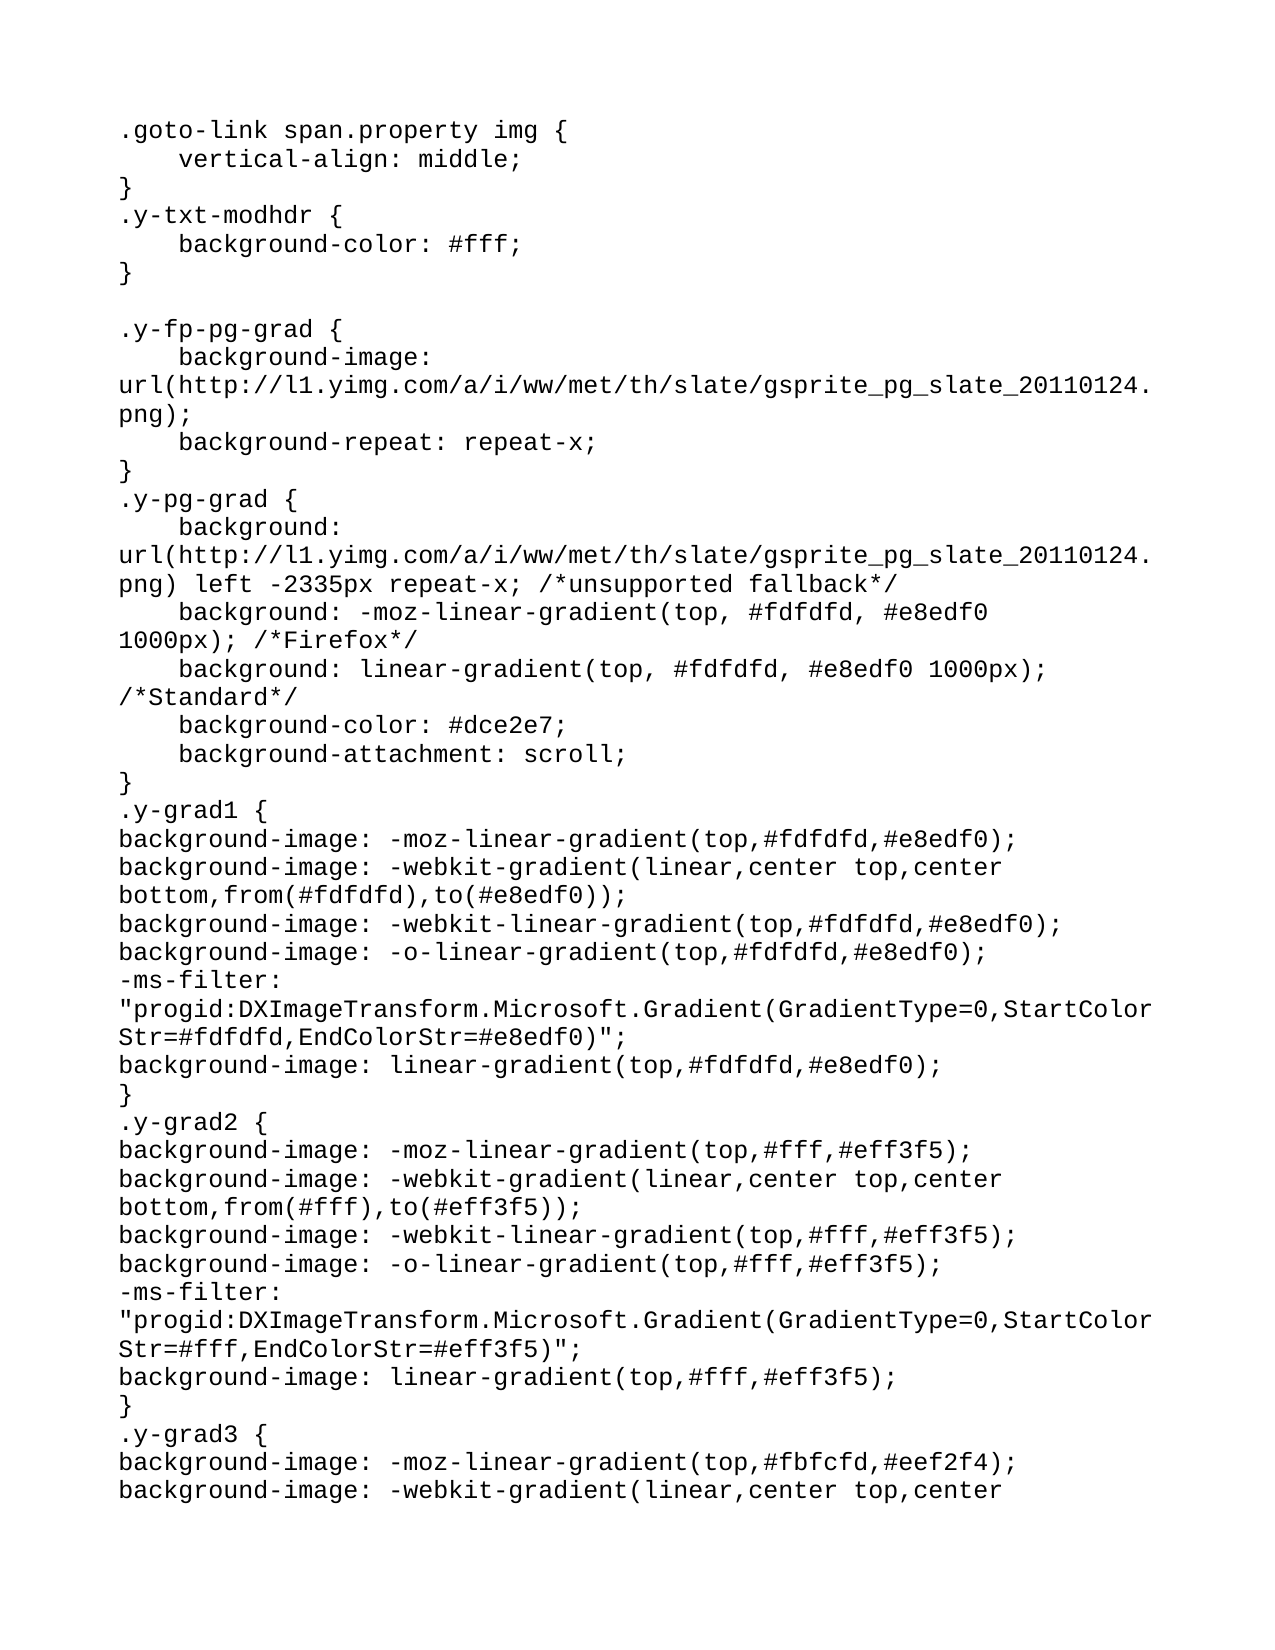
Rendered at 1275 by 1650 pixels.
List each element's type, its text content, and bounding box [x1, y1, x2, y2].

text .y-grad3 { [118, 1421, 1157, 1450]
text background-image: -o-linear-gradient(top,#fff,#eff3f5); [118, 1251, 1157, 1280]
text } [118, 1081, 1157, 1110]
text .goto-link span.property img { [118, 118, 1157, 146]
text background-image: -webkit-linear-gradient(top,#fdfdfd,#e8edf0); [118, 911, 1157, 940]
text .y-txt-modhdr { [118, 203, 1157, 231]
text background-image: linear-gradient(top,#fff,#eff3f5); [118, 1365, 1157, 1393]
text background-attachment: scroll; [118, 741, 1157, 770]
text } [118, 1393, 1157, 1421]
text background-image: -moz-linear-gradient(top,#fbfcfd,#eef2f4); [118, 1450, 1157, 1478]
text background-repeat: repeat-x; [118, 430, 1157, 458]
text .y-grad1 { [118, 798, 1157, 826]
text background-image: -webkit-gradient(linear,center top,center bottom,from(#fdfdfd),to(#e8edf0)); [118, 855, 1157, 911]
text background-image: linear-gradient(top,#fdfdfd,#e8edf0); [118, 1053, 1157, 1081]
text background-image: url(http://l1.yimg.com/a/i/ww/met/th/slate/gsprite_pg_slate_20110124.png); [118, 345, 1157, 430]
text vertical-align: middle; [118, 146, 1157, 175]
text .y-fp-pg-grad { [118, 316, 1157, 345]
text } [118, 770, 1157, 798]
text background: -moz-linear-gradient(top, #fdfdfd, #e8edf0 1000px); /*Firefox*/ [118, 600, 1157, 656]
text background-color: #fff; [118, 231, 1157, 260]
text background-image: -o-linear-gradient(top,#fdfdfd,#e8edf0); [118, 940, 1157, 968]
text background: url(http://l1.yimg.com/a/i/ww/met/th/slate/gsprite_pg_slate_20110124.png) left -2335px repeat-x; /*unsupported fallback*/ [118, 515, 1157, 600]
text .y-grad2 { [118, 1110, 1157, 1138]
text -ms-filter: "progid:DXImageTransform.Microsoft.Gradient(GradientType=0,StartColorStr=#fff,EndColorStr=#eff3f5)"; [118, 1280, 1157, 1365]
text } [118, 175, 1157, 203]
text background-color: #dce2e7; [118, 713, 1157, 741]
text -ms-filter: "progid:DXImageTransform.Microsoft.Gradient(GradientType=0,StartColorStr=#fdfdfd,EndColorStr=#e8edf0)"; [118, 968, 1157, 1053]
text background-image: -webkit-gradient(linear,center top,center bottom,from(#fff),to(#eff3f5)); [118, 1166, 1157, 1223]
text background-image: -moz-linear-gradient(top,#fff,#eff3f5); [118, 1138, 1157, 1166]
text background-image: -moz-linear-gradient(top,#fdfdfd,#e8edf0); [118, 826, 1157, 855]
text } [118, 260, 1157, 288]
text background-image: -webkit-linear-gradient(top,#fff,#eff3f5); [118, 1223, 1157, 1251]
text .y-pg-grad { [118, 486, 1157, 515]
text background-image: -webkit-gradient(linear,center top,center [118, 1478, 1157, 1506]
text } [118, 458, 1157, 486]
text background: linear-gradient(top, #fdfdfd, #e8edf0 1000px); /*Standard*/ [118, 656, 1157, 713]
